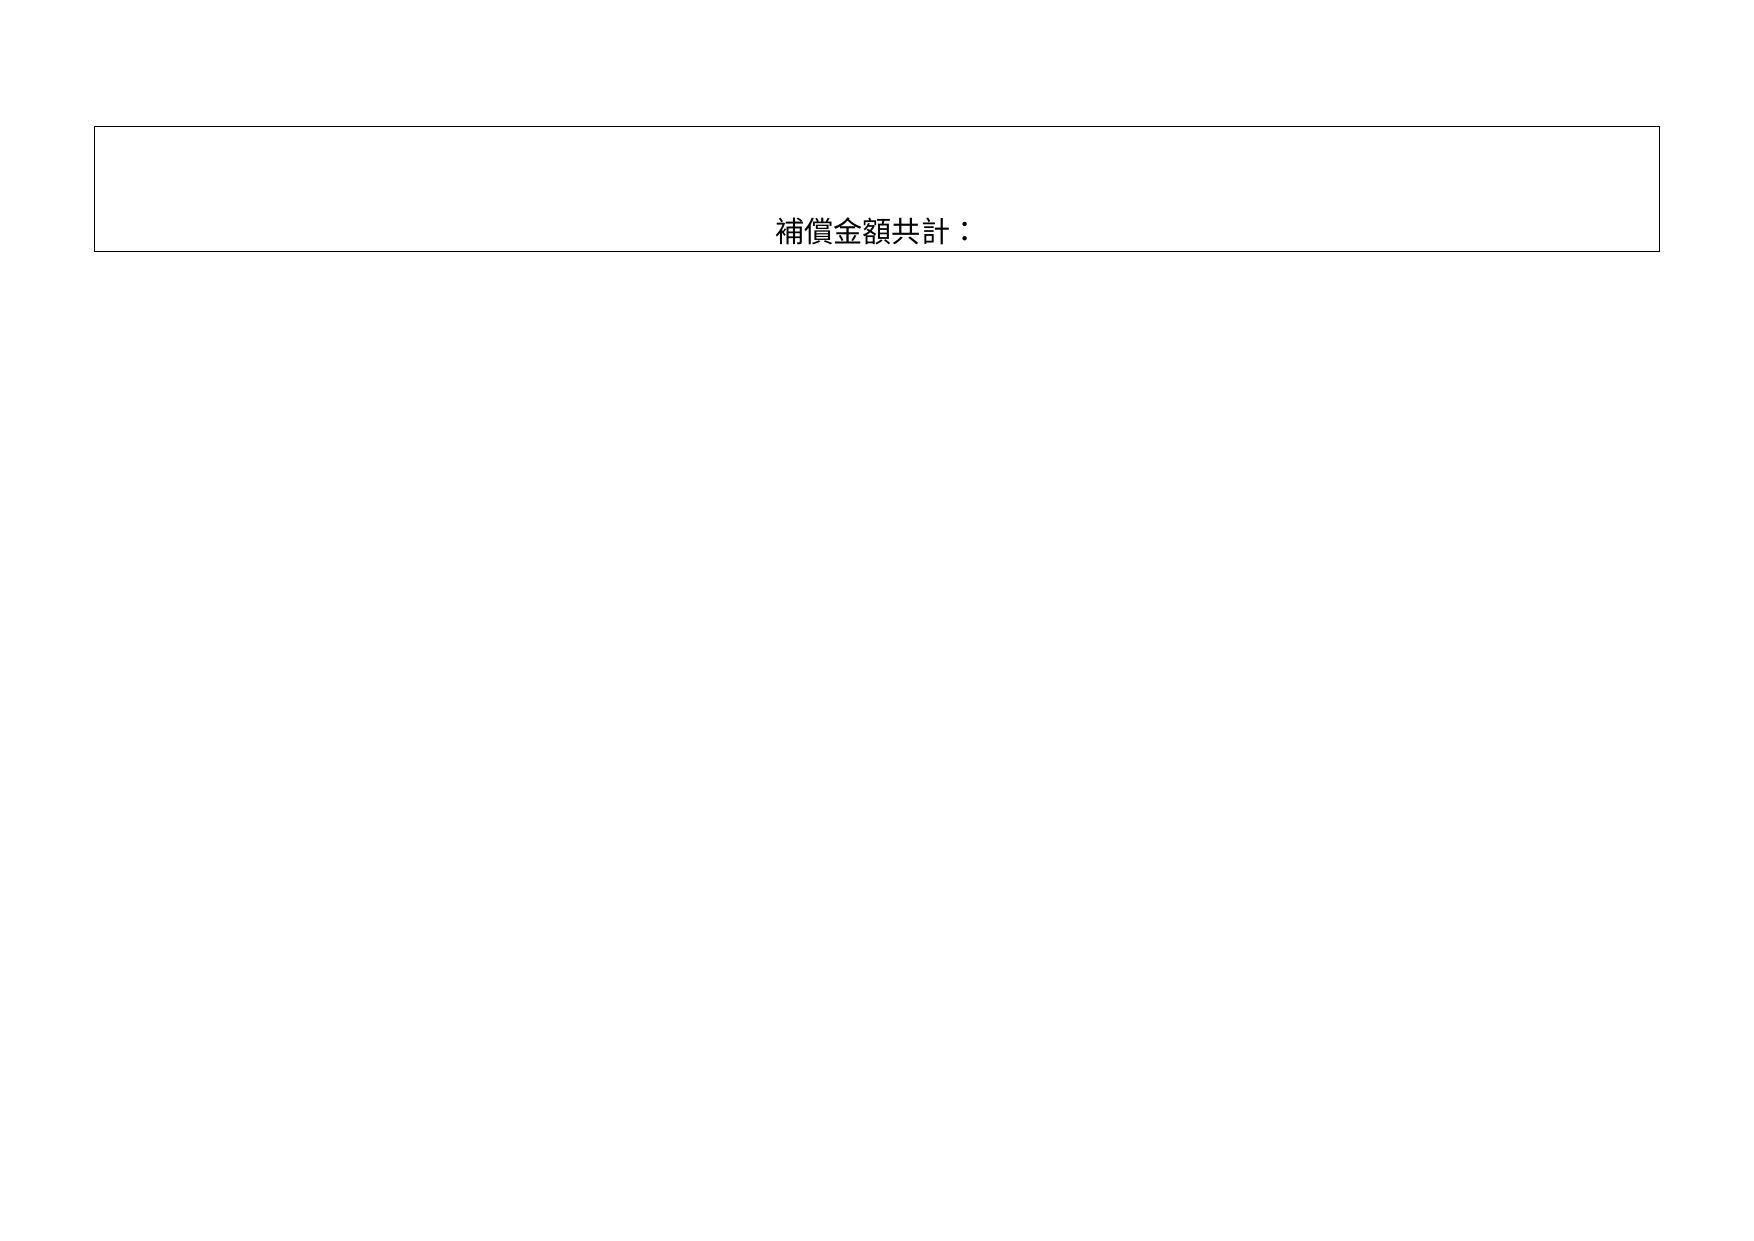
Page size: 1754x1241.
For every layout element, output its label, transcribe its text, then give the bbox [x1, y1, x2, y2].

table_cell 補償金額共計： [95, 127, 1659, 251]
